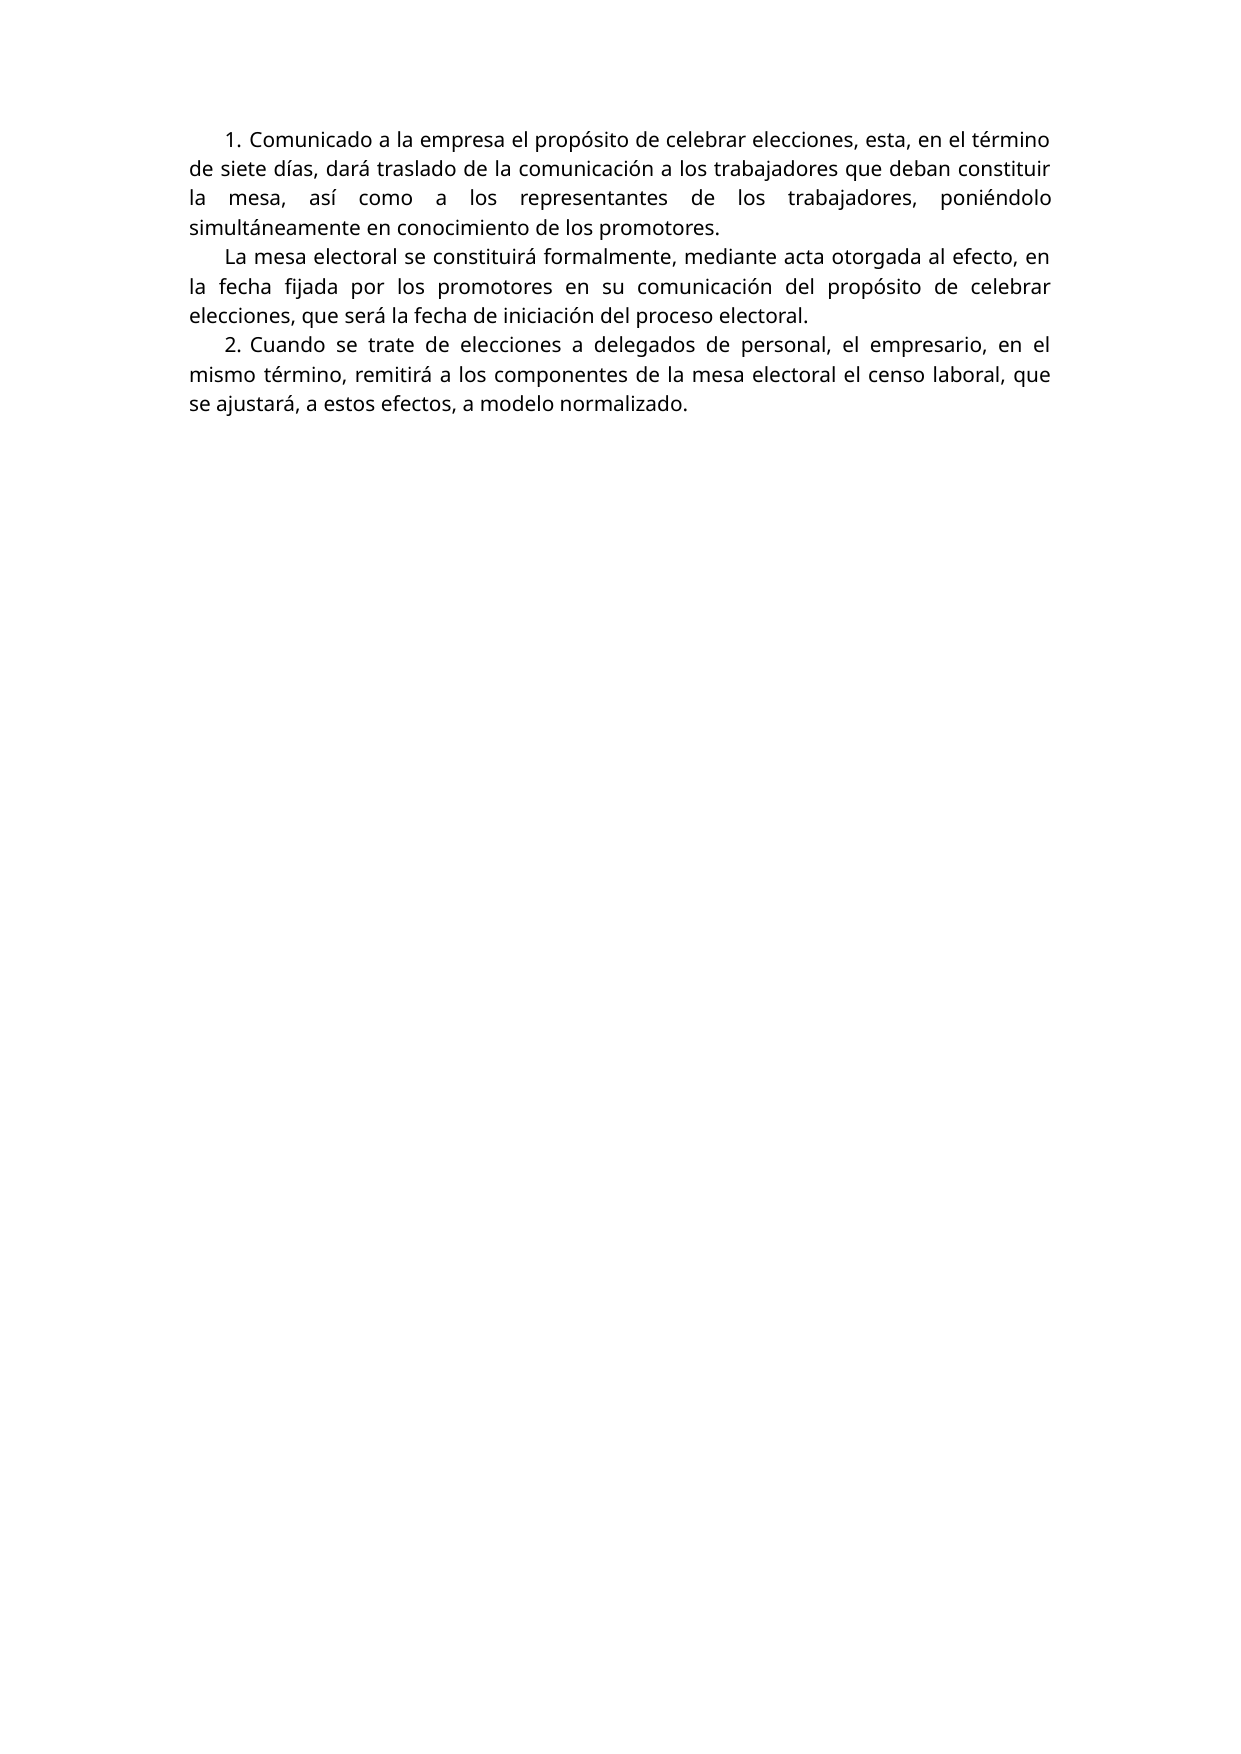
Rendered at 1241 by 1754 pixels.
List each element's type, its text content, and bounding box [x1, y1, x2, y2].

list Comunicado a la empresa el propósito de celebrar elecciones, esta, en el término de siete días, dará traslado de la comunicación a los trabajadores que deban constituir la mesa, así como a los representantes de los trabajadores, poniéndolo simultáneamente en conocimiento de los promotores. [189, 125, 1052, 241]
text La mesa electoral se constituirá formalmente, mediante acta otorgada al efecto, en la fecha fijada por los promotores en su comunicación del propósito de celebrar elecciones, que será la fecha de iniciación del proceso electoral. [189, 242, 1051, 329]
list Cuando se trate de elecciones a delegados de personal, el empresario, en el mismo término, remitirá a los componentes de la mesa electoral el censo laboral, que se ajustará, a estos efectos, a modelo normalizado. [189, 331, 1051, 417]
